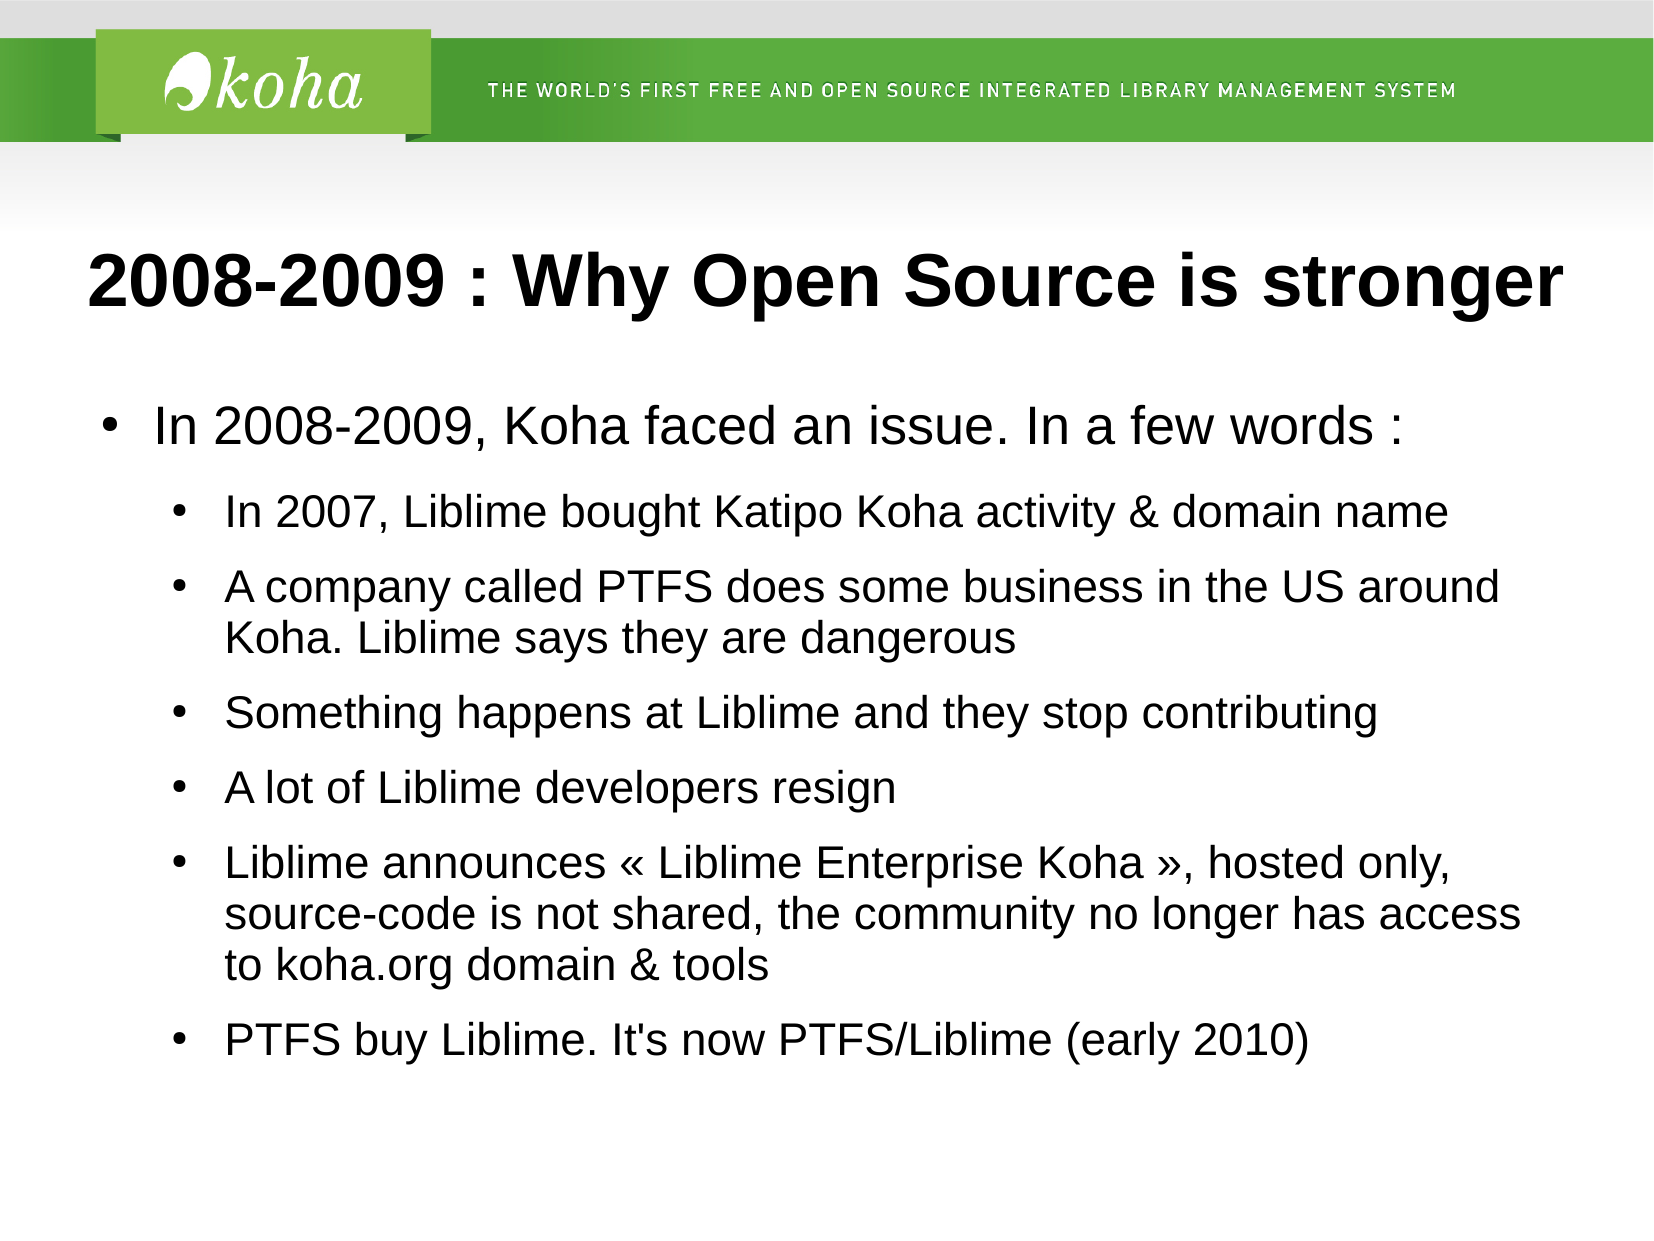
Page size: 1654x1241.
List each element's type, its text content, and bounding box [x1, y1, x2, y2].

picture [0, 0, 1654, 1241]
list In 2008-2009, Koha faced an issue. In a few words : In 2007, Liblime bought Katipo Koha activity & domain name A company called PTFS does some business in the US around Koha. Liblime says they are dangerous Something happens at Liblime and they stop contributing A lot of Liblime developers resign Liblime announces « Liblime Enterprise Koha », hosted only, source-code is not shared, the community no longer has access to koha.org domain & tools PTFS buy Liblime. It's now PTFS/Liblime (early 2010) [82, 395, 1571, 1115]
title 2008-2009 : Why Open Source is stronger [82, 177, 1571, 385]
